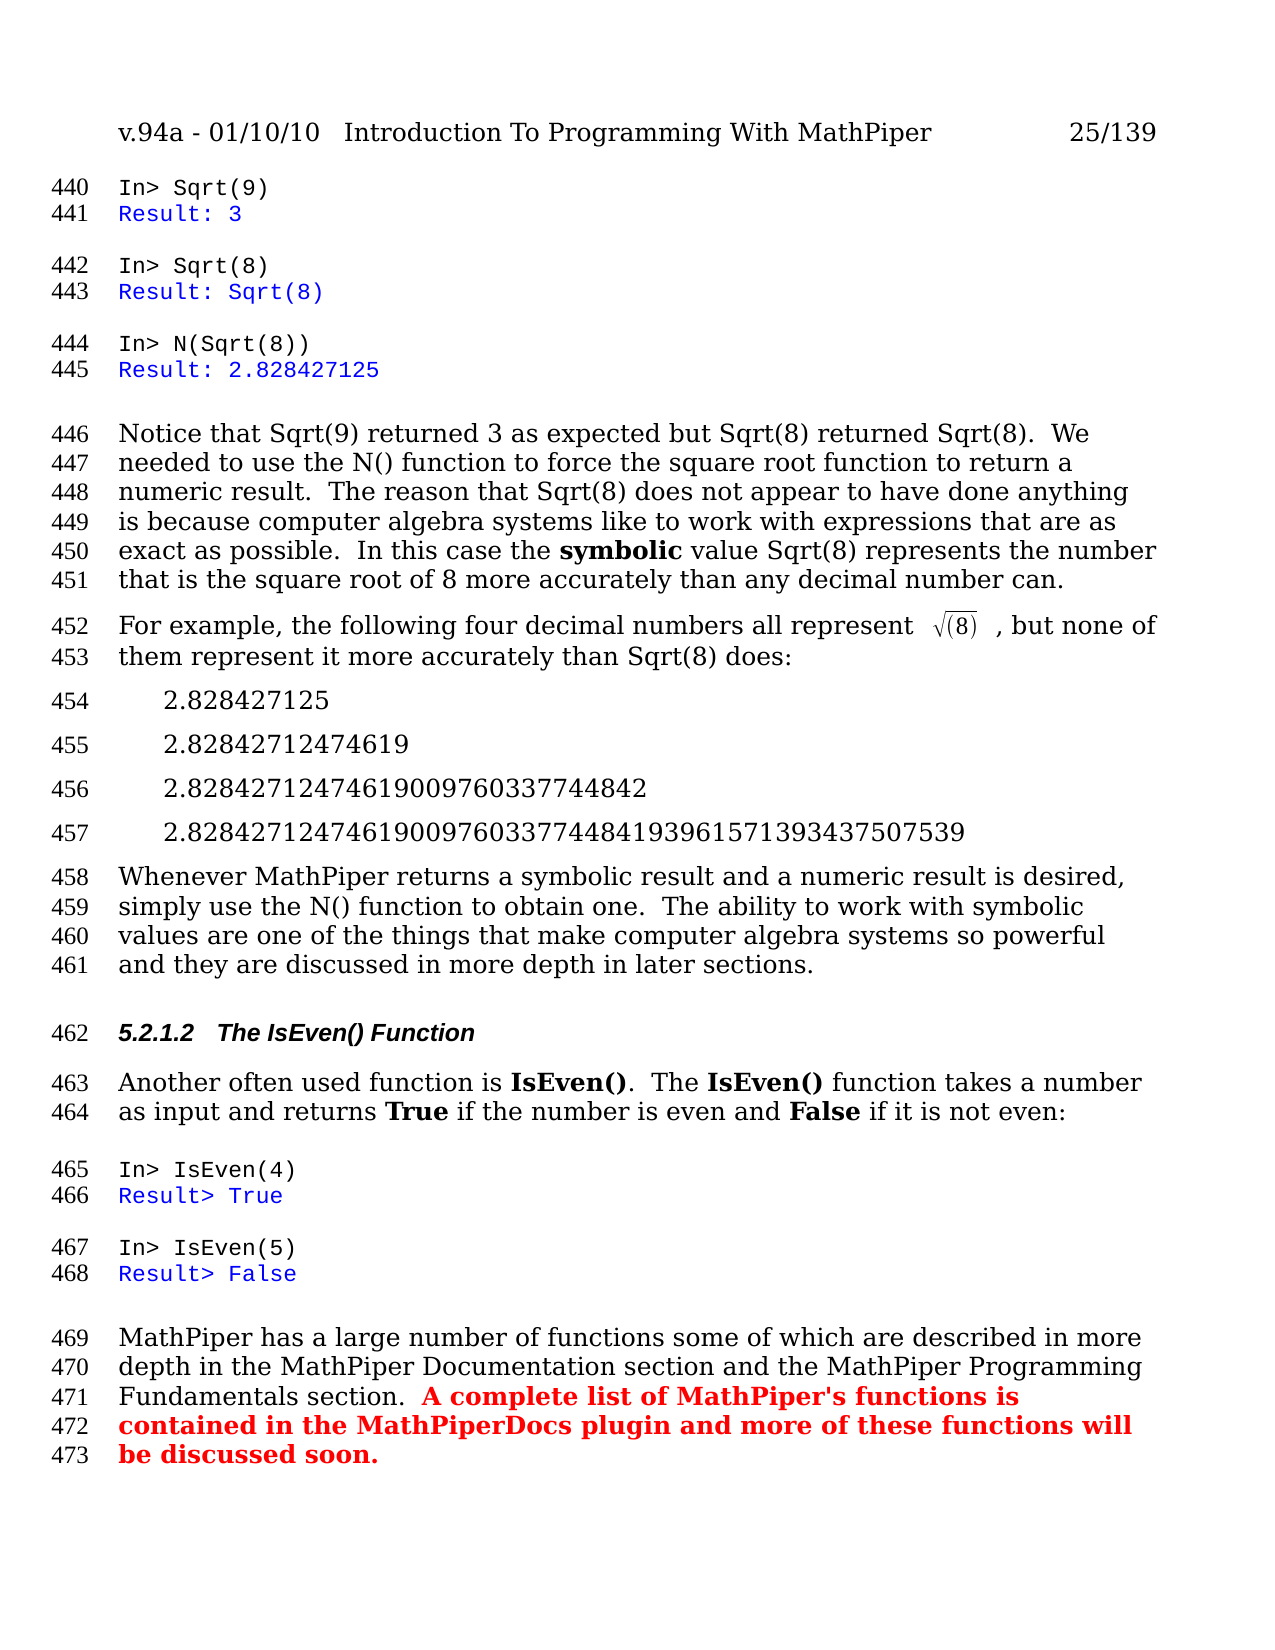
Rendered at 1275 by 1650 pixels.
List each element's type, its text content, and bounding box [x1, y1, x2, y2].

text Result: 3 [118, 203, 1157, 229]
text In> IsEven(4) [118, 1158, 1157, 1184]
text For example, the following four decimal numbers all represent, but none of them represent it more accurately than Sqrt(8) does: [118, 609, 1157, 671]
text In> IsEven(5) [118, 1236, 1157, 1262]
text In> N(Sqrt(8)) [118, 332, 1157, 358]
text Notice that Sqrt(9) returned 3 as expected but Sqrt(8) returned Sqrt(8). We needed to use the N() function to force the square root function to return a numeric result. The reason that Sqrt(8) does not appear to have done anything is because computer algebra systems like to work with expressions that are as exact as possible. In this case the symbolic value Sqrt(8) represents the number that is the square root of 8 more accurately than any decimal number can. [118, 419, 1157, 594]
text MathPiper has a large number of functions some of which are described in more depth in the MathPiper Documentation section and the MathPiper Programming Fundamentals section. A complete list of MathPiper's functions is contained in the MathPiperDocs plugin and more of these functions will be discussed soon. [118, 1323, 1157, 1469]
text 2.82842712474619009760337744842 [163, 774, 1157, 803]
text In> Sqrt(9) [118, 177, 1157, 203]
text Result> True [118, 1184, 1157, 1210]
subtitle The IsEven() Function [118, 1018, 1157, 1047]
text 2.8284271247461900976033774484193961571393437507539 [163, 818, 1157, 848]
text In> Sqrt(8) [118, 254, 1157, 281]
text Another often used function is IsEven(). The IsEven() function takes a number as input and returns True if the number is even and False if it is not even: [118, 1068, 1157, 1127]
text Result> False [118, 1262, 1157, 1288]
text Result: 2.828427125 [118, 358, 1157, 384]
text 2.828427125 [163, 686, 1157, 715]
text Result: Sqrt(8) [118, 281, 1157, 306]
text Whenever MathPiper returns a symbolic result and a numeric result is desired, simply use the N() function to obtain one. The ability to work with symbolic values are one of the things that make computer algebra systems so powerful and they are discussed in more depth in later sections. [118, 863, 1157, 979]
text 2.82842712474619 [163, 730, 1157, 759]
